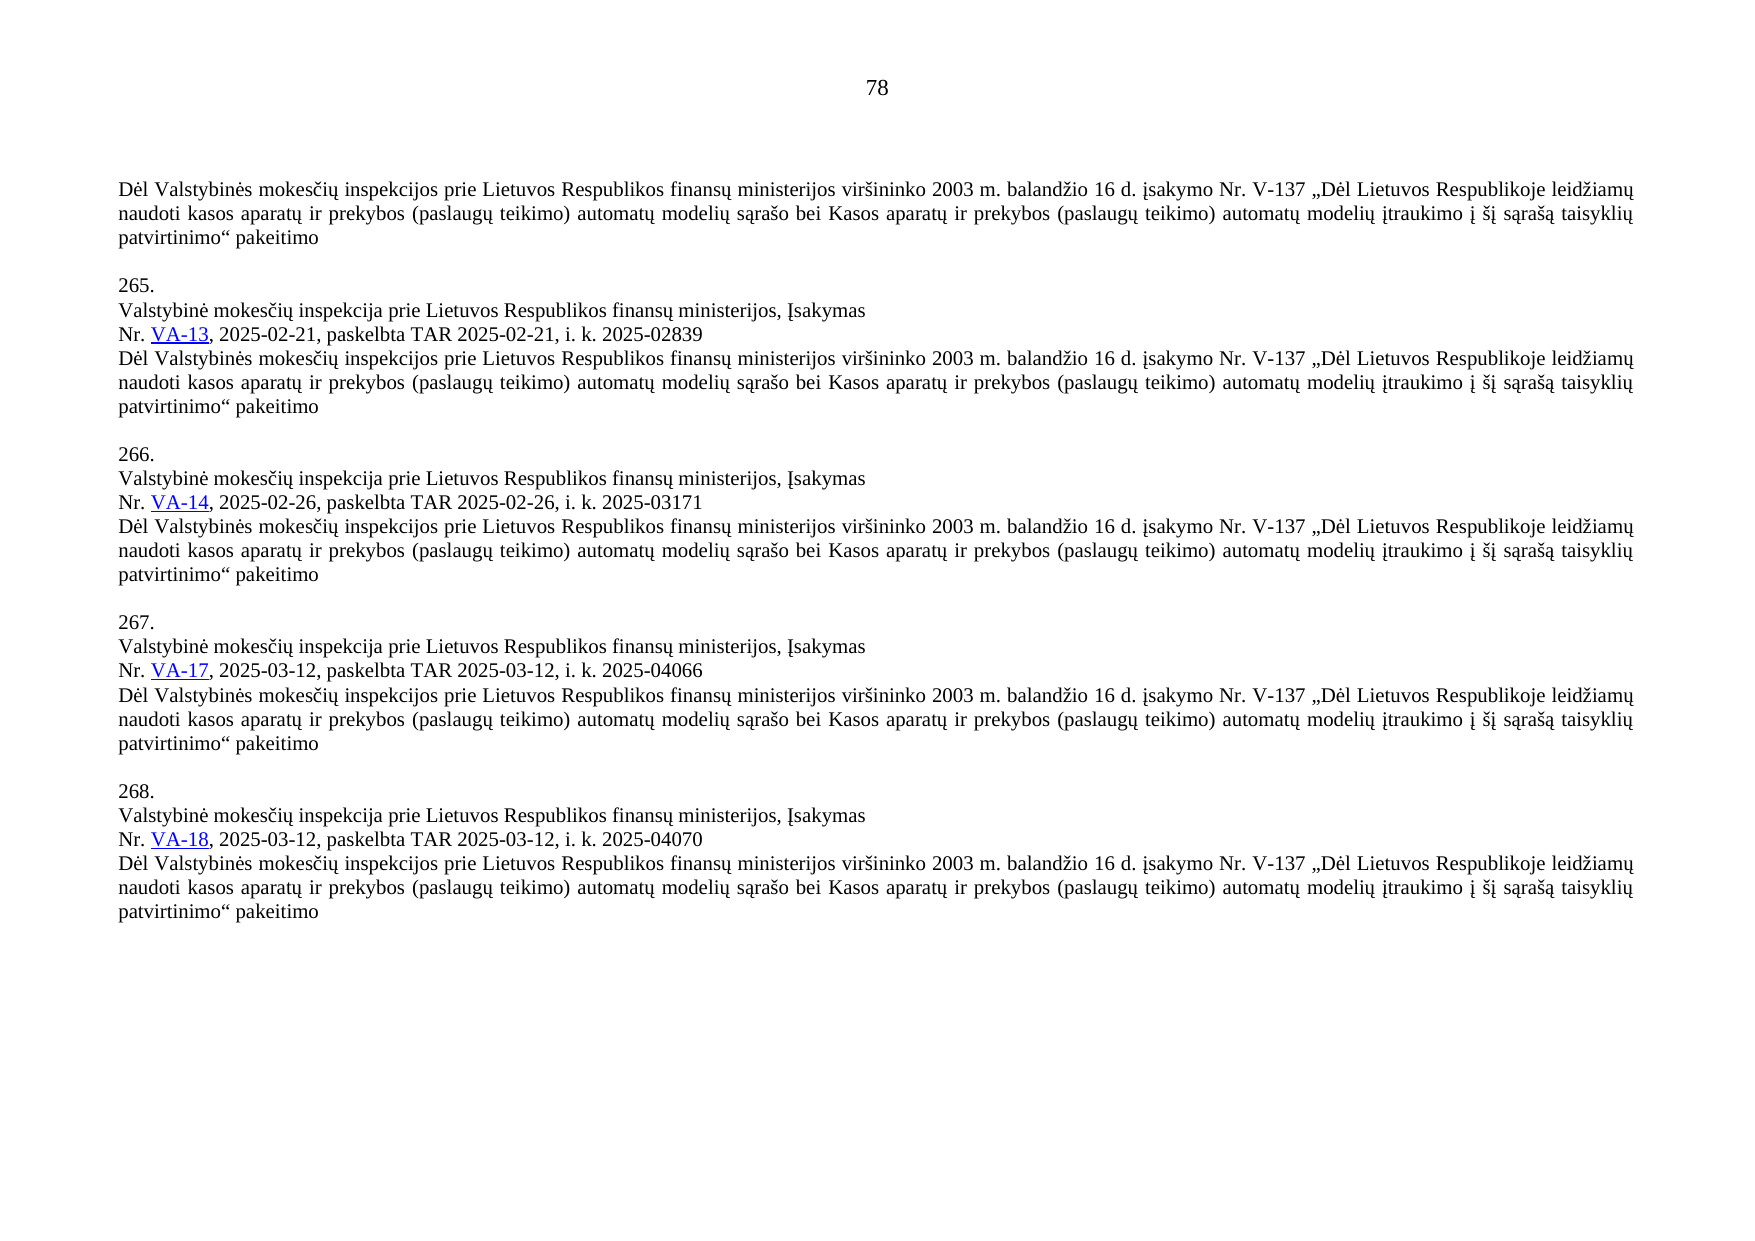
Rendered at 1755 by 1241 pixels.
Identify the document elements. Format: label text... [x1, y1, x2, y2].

text 266. [118, 442, 1636, 466]
text Nr. VA-17, 2025-03-12, paskelbta TAR 2025-03-12, i. k. 2025-04066 [118, 658, 1636, 682]
text Nr. VA-18, 2025-03-12, paskelbta TAR 2025-03-12, i. k. 2025-04070 [118, 827, 1636, 851]
text 268. [118, 779, 1636, 803]
text Nr. VA-13, 2025-02-21, paskelbta TAR 2025-02-21, i. k. 2025-02839 [118, 322, 1636, 346]
text Dėl Valstybinės mokesčių inspekcijos prie Lietuvos Respublikos finansų ministerijos viršininko 2003 m. balandžio 16 d. įsakymo Nr. V-137 „Dėl Lietuvos Respublikoje leidžiamų naudoti kasos aparatų ir prekybos (paslaugų teikimo) automatų modelių sąrašo bei Kasos aparatų ir prekybos (paslaugų teikimo) automatų modelių įtraukimo į šį sąrašą taisyklių patvirtinimo“ pakeitimo [118, 514, 1636, 586]
text Valstybinė mokesčių inspekcija prie Lietuvos Respublikos finansų ministerijos, Įsakymas [118, 466, 1636, 490]
text 265. [118, 273, 1636, 297]
text Dėl Valstybinės mokesčių inspekcijos prie Lietuvos Respublikos finansų ministerijos viršininko 2003 m. balandžio 16 d. įsakymo Nr. V-137 „Dėl Lietuvos Respublikoje leidžiamų naudoti kasos aparatų ir prekybos (paslaugų teikimo) automatų modelių sąrašo bei Kasos aparatų ir prekybos (paslaugų teikimo) automatų modelių įtraukimo į šį sąrašą taisyklių patvirtinimo“ pakeitimo [118, 177, 1636, 249]
text Valstybinė mokesčių inspekcija prie Lietuvos Respublikos finansų ministerijos, Įsakymas [118, 803, 1636, 827]
text Dėl Valstybinės mokesčių inspekcijos prie Lietuvos Respublikos finansų ministerijos viršininko 2003 m. balandžio 16 d. įsakymo Nr. V-137 „Dėl Lietuvos Respublikoje leidžiamų naudoti kasos aparatų ir prekybos (paslaugų teikimo) automatų modelių sąrašo bei Kasos aparatų ir prekybos (paslaugų teikimo) automatų modelių įtraukimo į šį sąrašą taisyklių patvirtinimo“ pakeitimo [118, 851, 1636, 923]
text 267. [118, 610, 1636, 634]
text Valstybinė mokesčių inspekcija prie Lietuvos Respublikos finansų ministerijos, Įsakymas [118, 634, 1636, 658]
text Dėl Valstybinės mokesčių inspekcijos prie Lietuvos Respublikos finansų ministerijos viršininko 2003 m. balandžio 16 d. įsakymo Nr. V-137 „Dėl Lietuvos Respublikoje leidžiamų naudoti kasos aparatų ir prekybos (paslaugų teikimo) automatų modelių sąrašo bei Kasos aparatų ir prekybos (paslaugų teikimo) automatų modelių įtraukimo į šį sąrašą taisyklių patvirtinimo“ pakeitimo [118, 682, 1636, 755]
text Valstybinė mokesčių inspekcija prie Lietuvos Respublikos finansų ministerijos, Įsakymas [118, 297, 1636, 322]
text Dėl Valstybinės mokesčių inspekcijos prie Lietuvos Respublikos finansų ministerijos viršininko 2003 m. balandžio 16 d. įsakymo Nr. V-137 „Dėl Lietuvos Respublikoje leidžiamų naudoti kasos aparatų ir prekybos (paslaugų teikimo) automatų modelių sąrašo bei Kasos aparatų ir prekybos (paslaugų teikimo) automatų modelių įtraukimo į šį sąrašą taisyklių patvirtinimo“ pakeitimo [118, 346, 1636, 418]
text Nr. VA-14, 2025-02-26, paskelbta TAR 2025-02-26, i. k. 2025-03171 [118, 490, 1636, 514]
